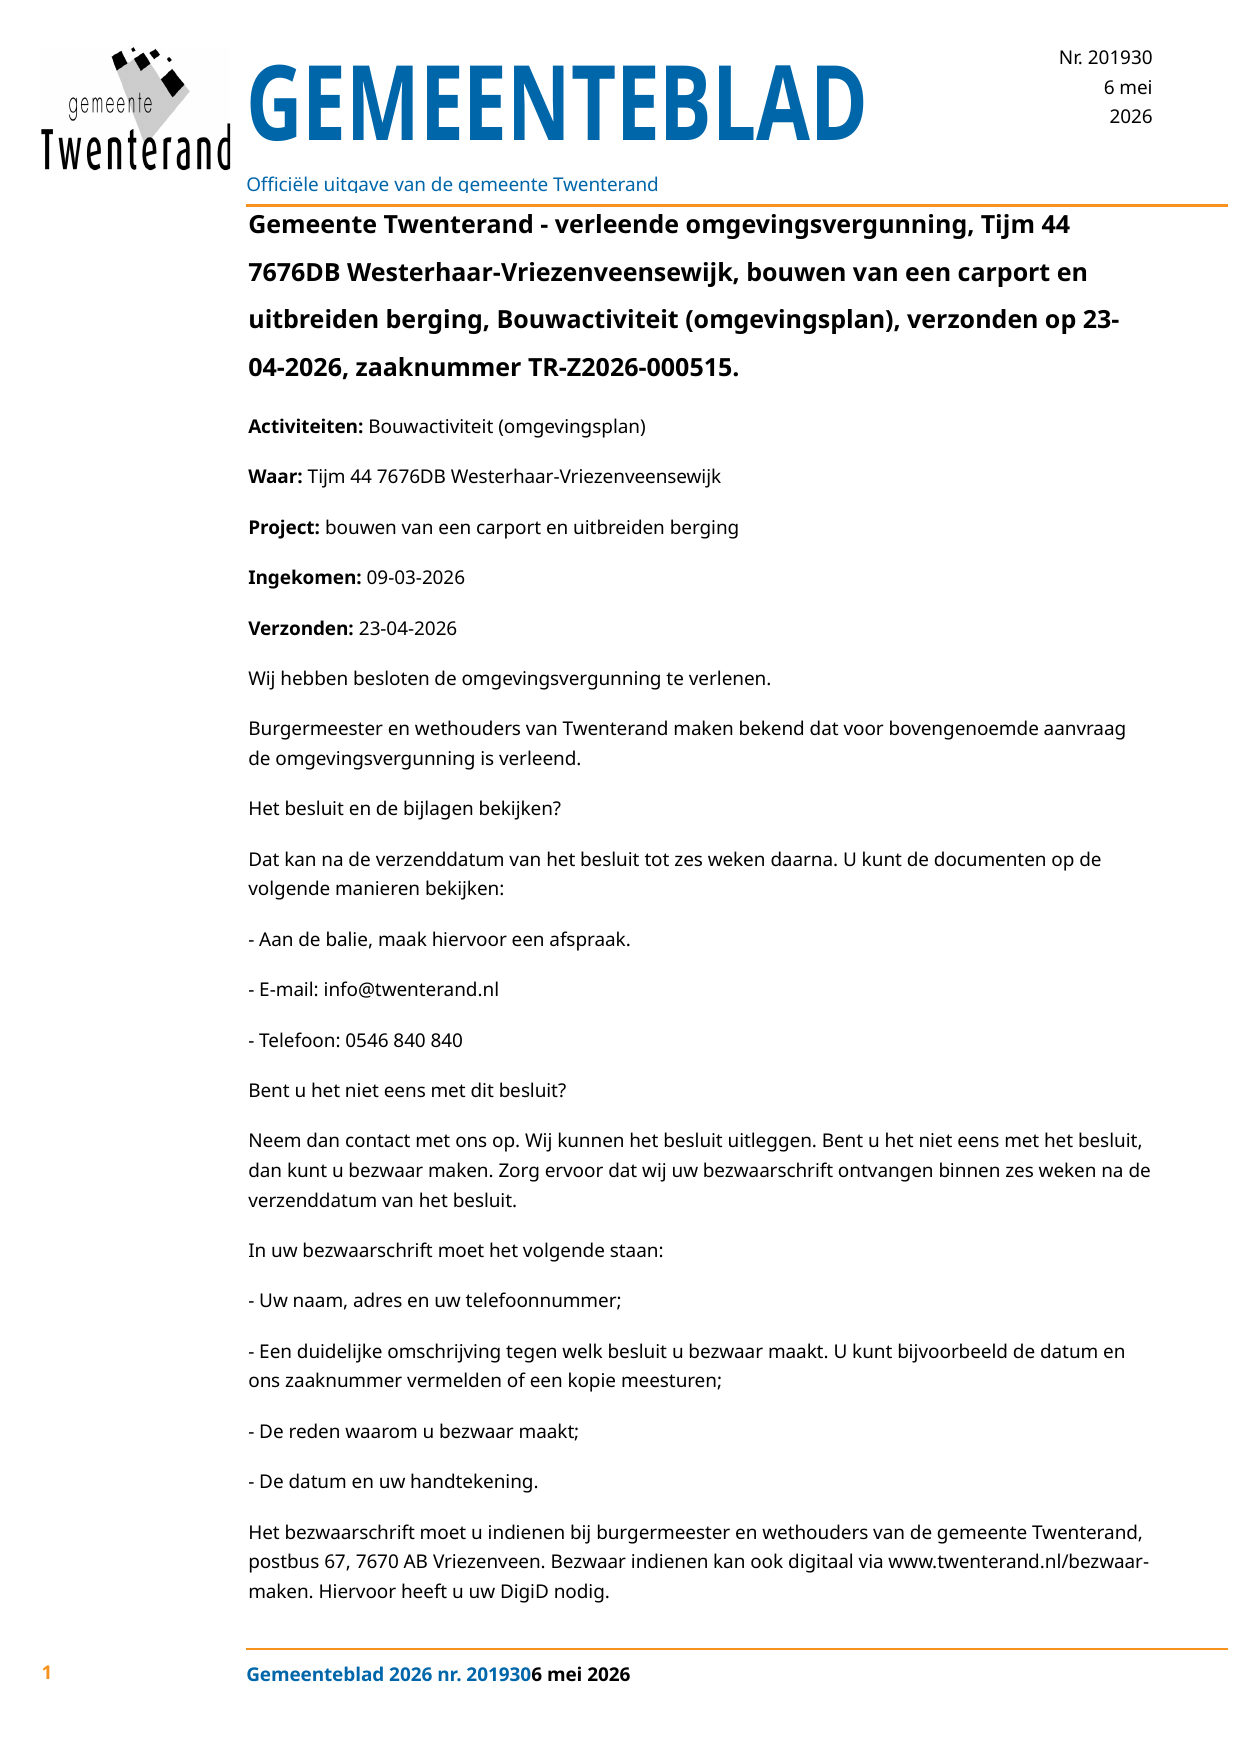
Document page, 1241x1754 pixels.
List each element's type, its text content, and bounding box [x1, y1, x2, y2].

text In uw bezwaarschrift moet het volgende staan: [248, 1237, 1152, 1263]
text Activiteiten: Bouwactiviteit (omgevingsplan) [248, 413, 1152, 439]
text Verzonden: 23-04-2026 [248, 615, 1152, 641]
text Wij hebben besloten de omgevingsvergunning te verlenen. [248, 665, 1152, 691]
text Het besluit en de bijlagen bekijken? [248, 796, 1152, 821]
text Dat kan na de verzenddatum van het besluit tot zes weken daarna. U kunt de documenten op de volgende manieren bekijken: [248, 846, 1152, 901]
text Waar: Tijm 44 7676DB Westerhaar-Vriezenveensewijk [248, 463, 1152, 489]
text Bent u het niet eens met dit besluit? [248, 1077, 1152, 1103]
text Gemeente Twenterand - verleende omgevingsvergunning, Tijm 44 7676DB Westerhaar-Vriezenveensewijk, bouwen van een carport en uitbreiden berging, Bouwactiviteit (omgevingsplan), verzonden op 23-04-2026, zaaknummer TR-Z2026-000515. [248, 207, 1152, 384]
text Neem dan contact met ons op. Wij kunnen het besluit uitleggen. Bent u het niet eens met het besluit, dan kunt u bezwaar maken. Zorg ervoor dat wij uw bezwaarschrift ontvangen binnen zes weken na de verzenddatum van het besluit. [248, 1128, 1152, 1213]
text - Uw naam, adres en uw telefoonnummer; [248, 1288, 1152, 1313]
text - De reden waarom u bezwaar maakt; [248, 1418, 1152, 1444]
text Het bezwaarschrift moet u indienen bij burgermeester en wethouders van de gemeente Twenterand, postbus 67, 7670 AB Vriezenveen. Bezwaar indienen kan ook digitaal via www.twenterand.nl/bezwaar-maken. Hiervoor heeft u uw DigiD nodig. [248, 1519, 1152, 1604]
picture [41, 47, 231, 172]
text - E-mail: info@twenterand.nl [248, 976, 1152, 1002]
text Ingekomen: 09-03-2026 [248, 564, 1152, 590]
text - Een duidelijke omschrijving tegen welk besluit u bezwaar maakt. U kunt bijvoorbeeld de datum en ons zaaknummer vermelden of een kopie meesturen; [248, 1338, 1152, 1393]
text Burgermeester en wethouders van Twenterand maken bekend dat voor bovengenoemde aanvraag de omgevingsvergunning is verleend. [248, 716, 1152, 771]
text - Aan de balie, maak hiervoor een afspraak. [248, 926, 1152, 952]
text Project: bouwen van een carport en uitbreiden berging [248, 514, 1152, 540]
text - Telefoon: 0546 840 840 [248, 1027, 1152, 1053]
text - De datum en uw handtekening. [248, 1468, 1152, 1494]
